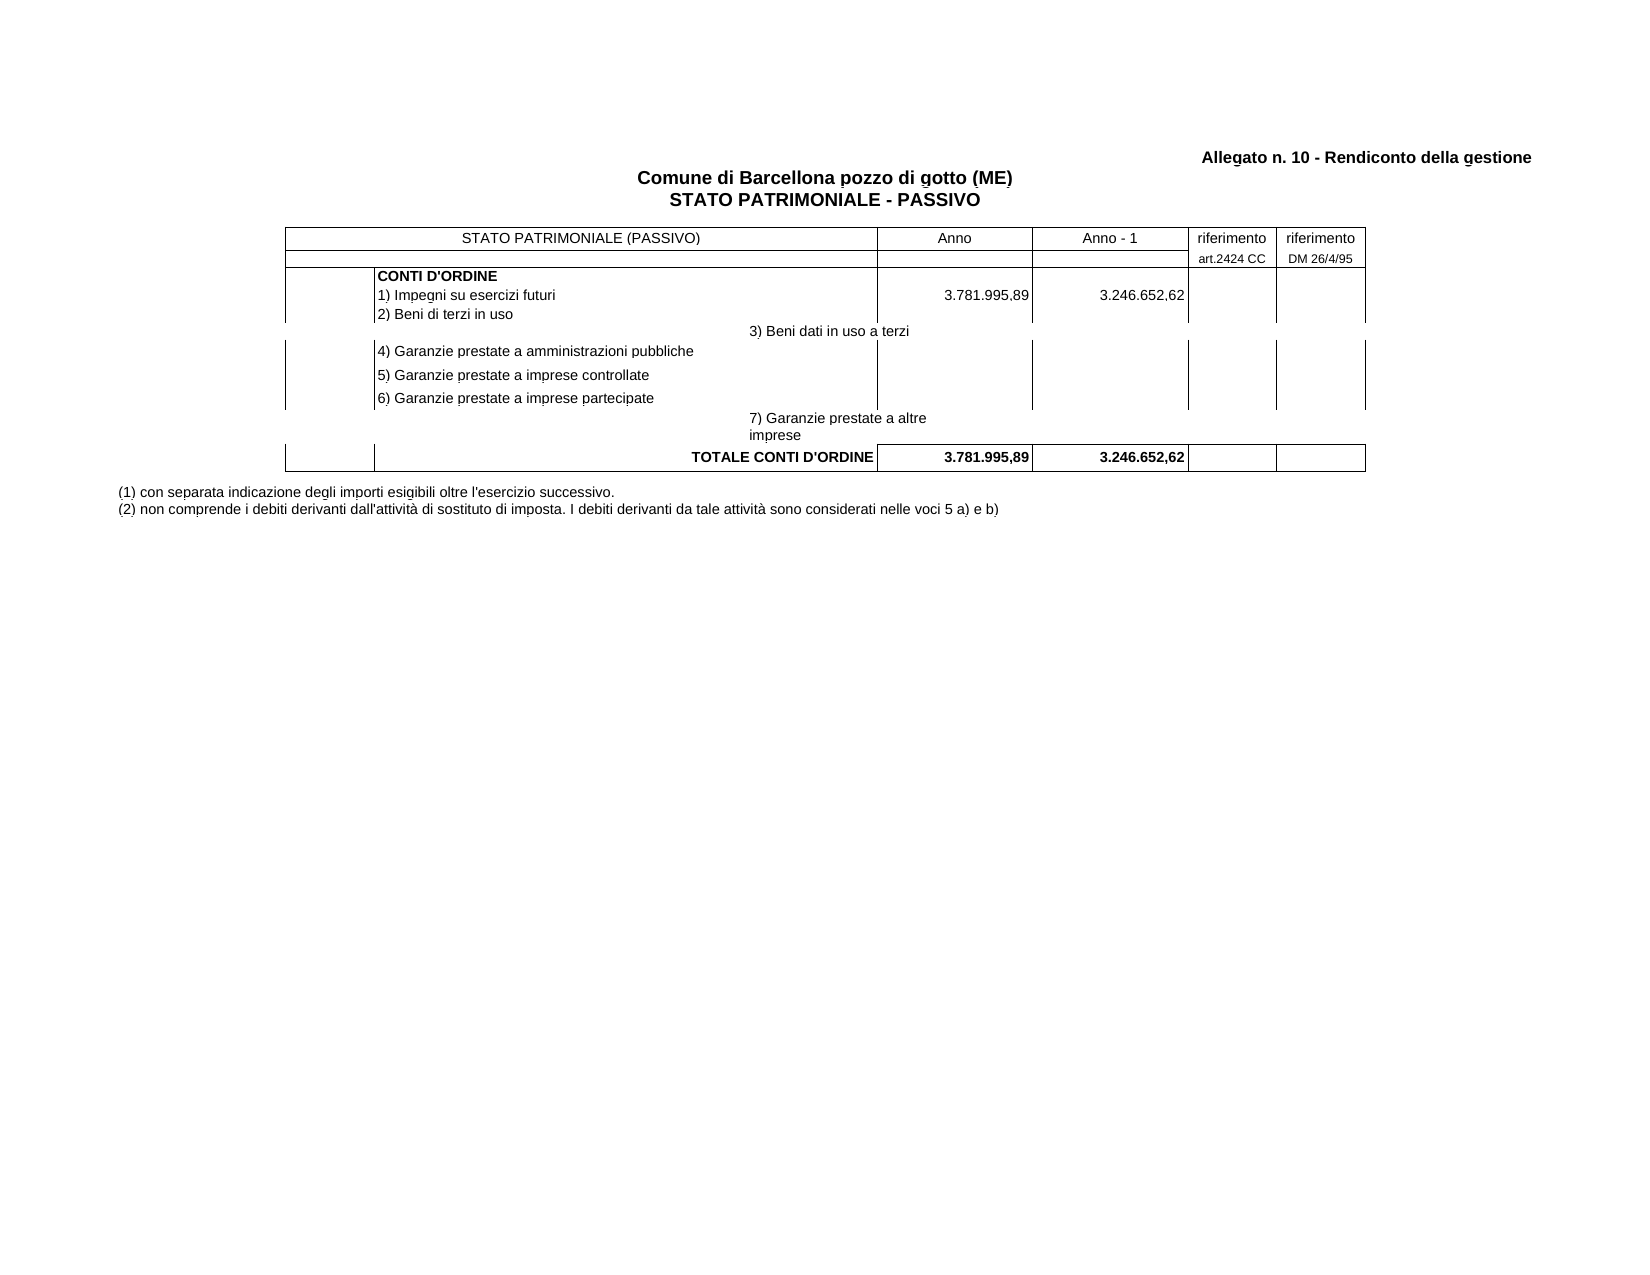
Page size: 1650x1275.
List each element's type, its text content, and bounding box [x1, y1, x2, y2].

table_header [331, 323, 540, 339]
table_cell [352, 363, 374, 386]
table_cell [286, 306, 315, 323]
table_header [123, 410, 331, 444]
table_cell [1277, 284, 1365, 306]
table_cell [878, 306, 1032, 323]
table_cell [1189, 306, 1276, 323]
table_cell [878, 386, 1032, 410]
table_cell [352, 386, 374, 410]
table_header [540, 323, 748, 339]
table_header [1581, 323, 1650, 339]
table_header [1277, 445, 1365, 471]
table_cell [1277, 268, 1365, 284]
text Allegato n. 10 - Rendiconto della gestione [118, 148, 1532, 167]
table_header 3.246.652,62 [1033, 445, 1188, 471]
table_cell [1277, 306, 1365, 323]
table_header riferimento [1277, 228, 1365, 250]
table_cell CONTI D'ORDINE [375, 268, 877, 284]
table_header [878, 340, 1032, 363]
table_header [956, 410, 1165, 444]
table_header [352, 340, 374, 363]
table_cell [878, 268, 1032, 284]
table_header [123, 323, 331, 339]
table_cell [1033, 268, 1188, 284]
table_cell DM 26/4/95 [1277, 250, 1365, 267]
table_cell [1189, 284, 1276, 306]
table_cell [878, 363, 1032, 386]
table_header [315, 340, 352, 363]
text (1) con separata indicazione degli importi esigibili oltre l'esercizio successivo. [118, 483, 1532, 500]
table_header Anno [878, 228, 1032, 250]
table_header riferimento [1189, 228, 1276, 250]
table_cell [315, 306, 352, 323]
text STATO PATRIMONIALE - PASSIVO [118, 188, 1532, 210]
table_cell 2) Beni di terzi in uso [375, 306, 877, 323]
table_header [1165, 323, 1373, 339]
table_cell [1277, 386, 1365, 410]
table_header [1373, 323, 1581, 339]
table_cell [1277, 363, 1365, 386]
table_header 3) Beni dati in uso a terzi [748, 323, 956, 339]
table_cell 1) Impegni su esercizi futuri [375, 284, 877, 306]
table_header [1581, 410, 1650, 444]
table_header [540, 410, 748, 444]
table_header [286, 444, 315, 471]
table_header [1165, 410, 1373, 444]
table_cell 5) Garanzie prestate a imprese controllate [375, 363, 877, 386]
table_header STATO PATRIMONIALE (PASSIVO) [286, 228, 877, 250]
table_cell [286, 386, 315, 410]
table_header [1373, 410, 1581, 444]
table_cell [1033, 251, 1188, 267]
table_header [1189, 340, 1276, 363]
table_cell [315, 284, 352, 306]
table_cell [315, 268, 352, 284]
table_cell [1189, 386, 1276, 410]
table_header [352, 444, 374, 471]
table_cell [352, 284, 374, 306]
table_header [956, 323, 1165, 339]
table_header [1033, 340, 1188, 363]
table_cell [286, 251, 877, 267]
table_header [1277, 340, 1365, 363]
table_cell [878, 251, 1032, 267]
text Comune di Barcellona pozzo di gotto (ME) [118, 167, 1532, 188]
table_cell 3.246.652,62 [1033, 284, 1188, 306]
table_header 7) Garanzie prestate a altre imprese [748, 410, 956, 444]
table_cell [1189, 268, 1276, 284]
table_cell 3.781.995,89 [878, 284, 1032, 306]
text (2) non comprende i debiti derivanti dall'attività di sostituto di imposta. I debiti derivanti da tale attività sono considerati nelle voci 5 a) e b) [118, 500, 1532, 517]
table_cell [315, 386, 352, 410]
table_header TOTALE CONTI D'ORDINE [375, 444, 877, 471]
table_header 4) Garanzie prestate a amministrazioni pubbliche [375, 340, 877, 363]
table_header Anno - 1 [1033, 228, 1188, 250]
table_header [1189, 445, 1276, 471]
table_cell [286, 268, 315, 284]
table_cell [286, 363, 315, 386]
table_cell [315, 363, 352, 386]
table_cell 6) Garanzie prestate a imprese partecipate [375, 386, 877, 410]
table_header [315, 444, 352, 471]
table_cell [1033, 386, 1188, 410]
table_header [286, 340, 315, 363]
table_cell [352, 306, 374, 323]
table_cell [286, 284, 315, 306]
table_cell [1033, 306, 1188, 323]
table_cell [352, 268, 374, 284]
table_cell [1033, 363, 1188, 386]
table_header [331, 410, 540, 444]
table_cell [1189, 363, 1276, 386]
table_cell art.2424 CC [1189, 250, 1276, 267]
table_header 3.781.995,89 [878, 445, 1032, 471]
